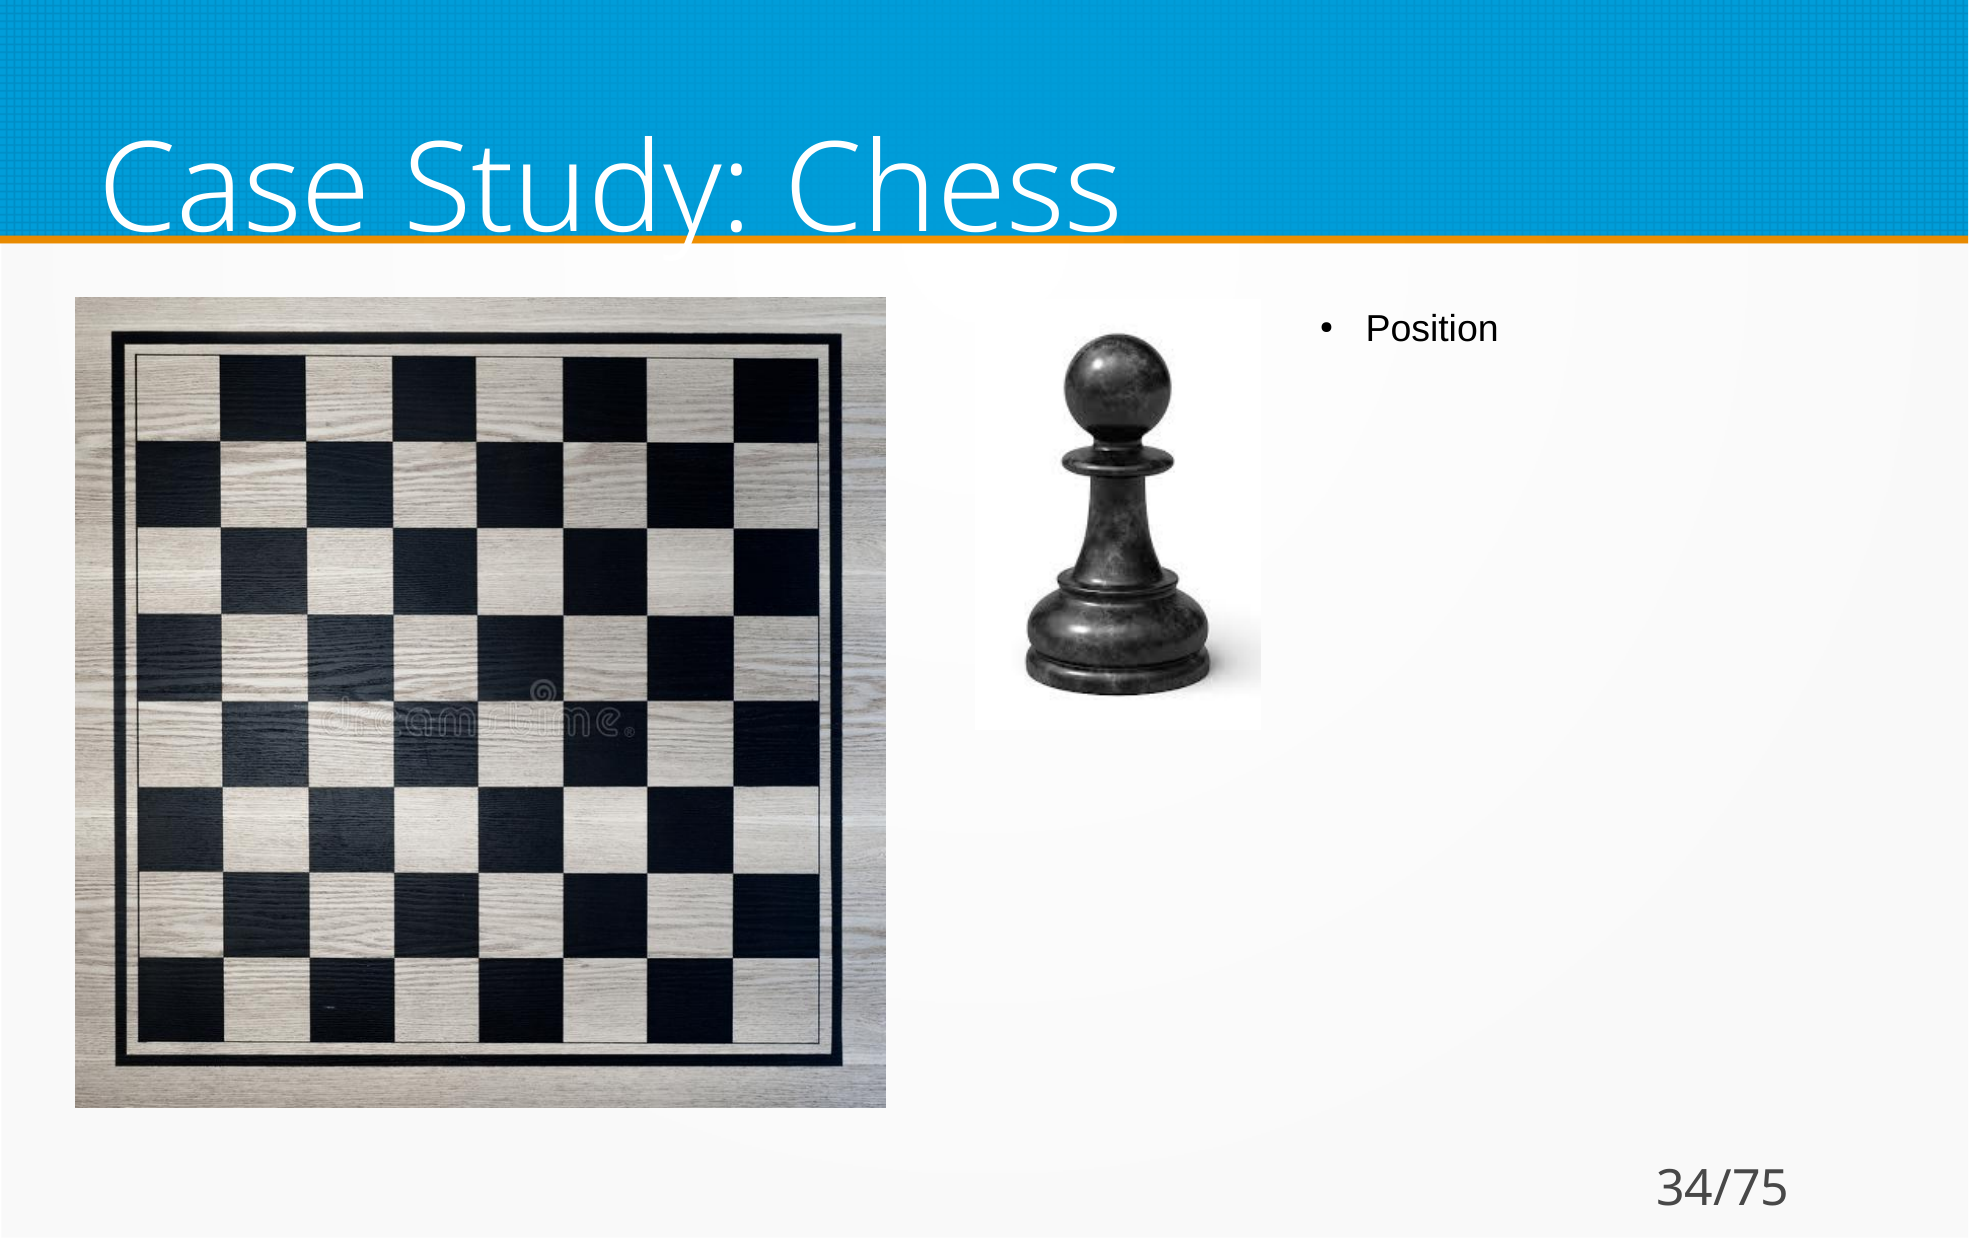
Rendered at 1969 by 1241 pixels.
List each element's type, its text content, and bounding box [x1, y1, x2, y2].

title Case Study: Chess [98, 49, 1870, 257]
text_box Position [1305, 300, 1831, 357]
picture [0, 236, 1969, 1241]
